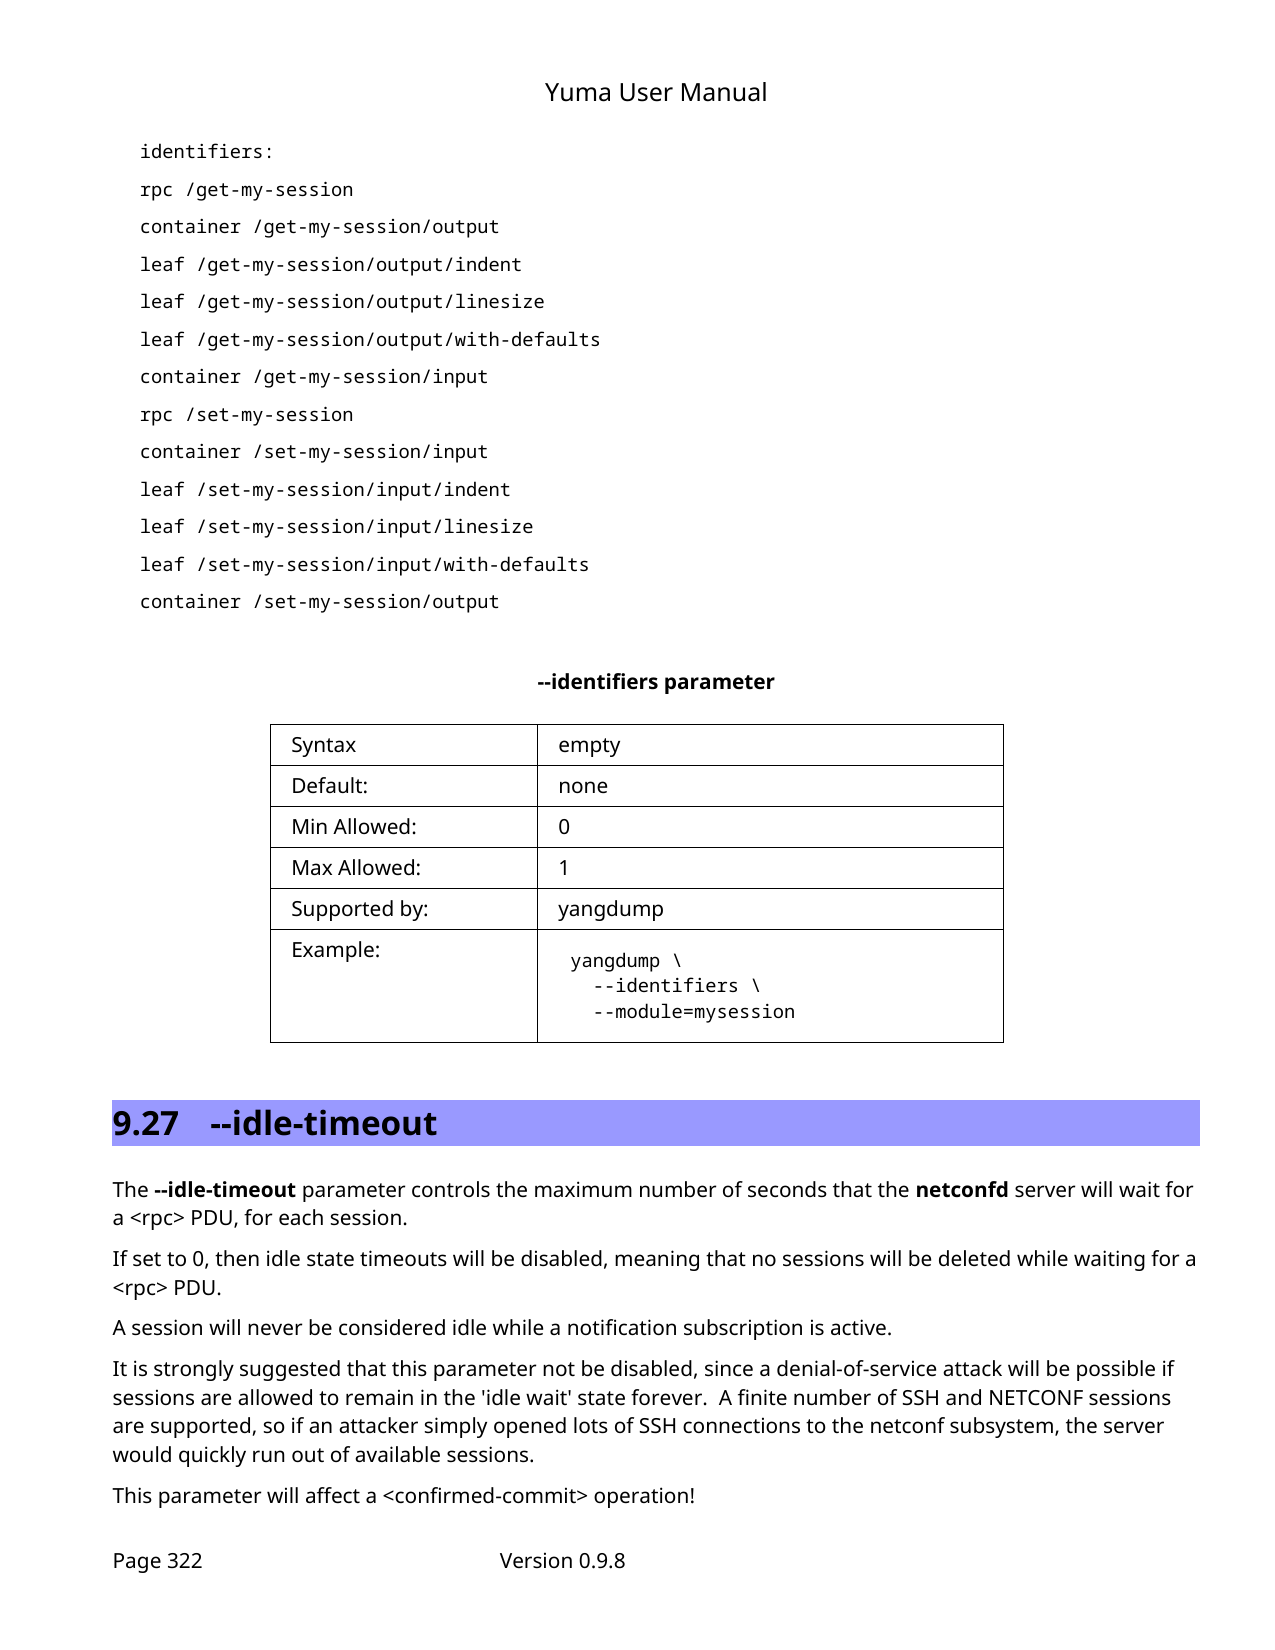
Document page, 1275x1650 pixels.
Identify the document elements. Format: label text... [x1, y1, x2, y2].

text leaf /set-my-session/input/linesize [139, 513, 1200, 539]
text leaf /get-my-session/output/linesize [139, 288, 1200, 314]
text It is strongly suggested that this parameter not be disabled, since a denial-of-service attack will be possible if sessions are allowed to remain in the 'idle wait' state forever. A finite number of SSH and NETCONF sessions are supported, so if an attacker simply opened lots of SSH connections to the netconf subsystem, the server would quickly run out of available sessions. [112, 1354, 1200, 1468]
table_cell Supported by: [271, 889, 537, 928]
table_cell yangdump \ --identifiers \ --module=mysession [538, 930, 1003, 1042]
text container /set-my-session/input [139, 438, 1200, 464]
text leaf /set-my-session/input/indent [139, 476, 1200, 502]
table_cell yangdump [538, 889, 1003, 928]
text identifiers: [139, 138, 1200, 164]
text container /get-my-session/output [139, 213, 1200, 239]
table_cell 0 [538, 807, 1003, 847]
text rpc /set-my-session [139, 401, 1200, 427]
text container /set-my-session/output [139, 588, 1200, 614]
subtitle --identifiers parameter [127, 667, 1185, 695]
text container /get-my-session/input [139, 363, 1200, 389]
text leaf /set-my-session/input/with-defaults [139, 551, 1200, 577]
table_header Syntax [271, 725, 537, 765]
text A session will never be considered idle while a notification subscription is active. [112, 1313, 1200, 1342]
text leaf /get-my-session/output/with-defaults [139, 326, 1200, 352]
text If set to 0, then idle state timeouts will be disabled, meaning that no sessions will be deleted while waiting for a <rpc> PDU. [112, 1244, 1200, 1301]
table_cell Min Allowed: [271, 807, 537, 847]
table_cell Example: [271, 930, 537, 1042]
table_cell Default: [271, 766, 537, 806]
text rpc /get-my-session [139, 176, 1200, 202]
table_cell 1 [538, 848, 1003, 888]
text The --idle-timeout parameter controls the maximum number of seconds that the netconfd server will wait for a <rpc> PDU, for each session. [112, 1175, 1200, 1232]
subtitle --idle-timeout [112, 1100, 1200, 1146]
table_cell Max Allowed: [271, 848, 537, 888]
table_header empty [538, 725, 1003, 765]
text leaf /get-my-session/output/indent [139, 251, 1200, 277]
text This parameter will affect a <confirmed-commit> operation! [112, 1481, 1200, 1509]
table_cell none [538, 766, 1003, 806]
